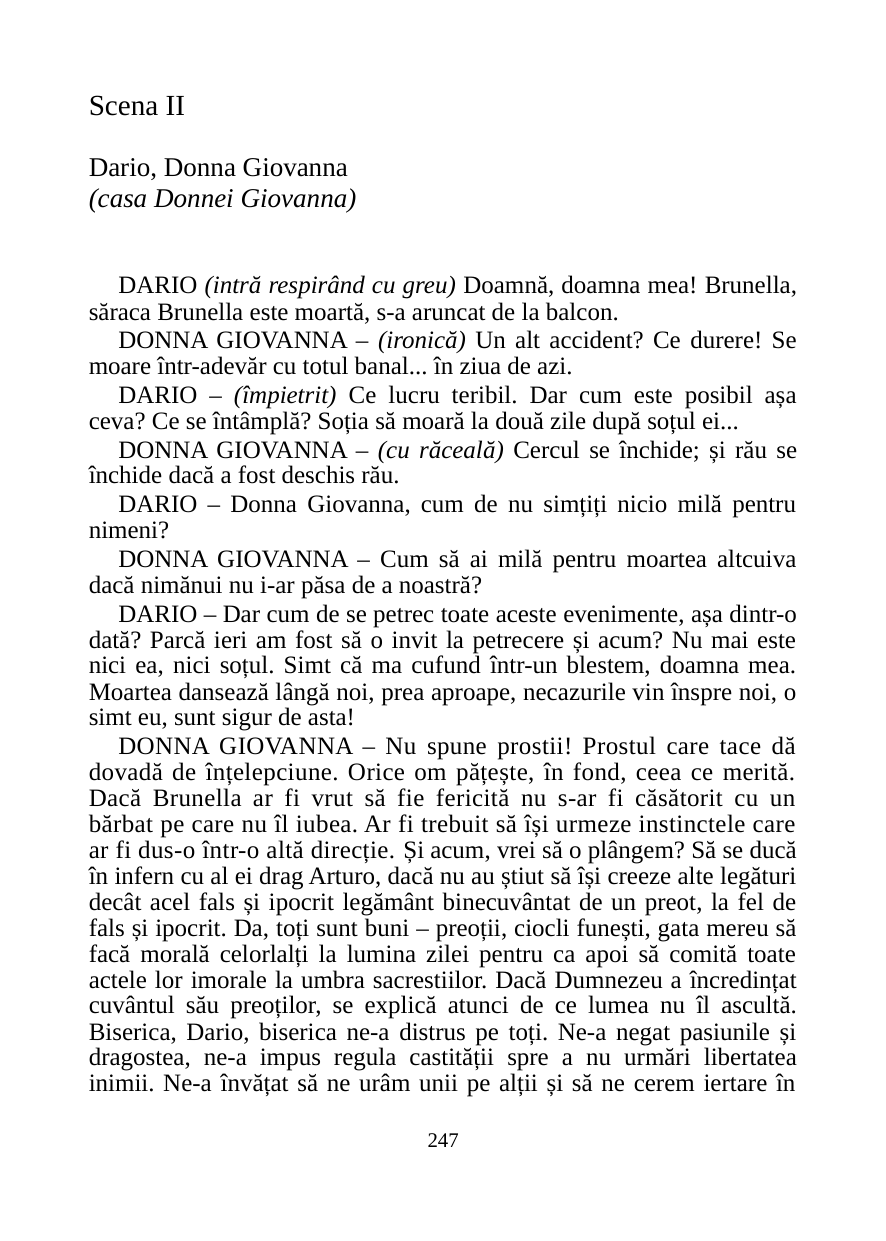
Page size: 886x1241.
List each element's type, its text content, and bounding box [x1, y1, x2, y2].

text DONNA GIOVANNA – (ironică) Un alt accident? Ce durere! Se moare într-adevăr cu totul banal... în ziua de azi. [88, 325, 797, 380]
text DONNA GIOVANNA – (cu răceală) Cercul se închide; și rău se închide dacă a fost deschis rău. [88, 435, 797, 489]
text DONNA GIOVANNA – Nu spune prostii! Prostul care tace dă dovadă de înțelepciune. Orice om pățește, în fond, ceea ce merită. Dacă Brunella ar fi vrut să fie fericită nu s-ar fi căsătorit cu un bărbat pe care nu îl iubea. Ar fi trebuit să își urmeze instinctele care ar fi dus-o într-o altă direcție. Și acum, vrei să o plângem? Să se ducă în infern cu al ei drag Arturo, dacă nu au știut să își creeze alte legături decât acel fals și ipocrit legământ binecuvântat de un preot, la fel de fals și ipocrit. Da, toți sunt buni – preoții, ciocli funești, gata mereu să facă morală celorlalți la lumina zilei pentru ca apoi să comită toate actele lor imorale la umbra sacrestiilor. Dacă Dumnezeu a încredințat cuvântul său preoților, se explică atunci de ce lumea nu îl ascultă. Biserica, Dario, biserica ne-a distrus pe toți. Ne-a negat pasiunile și dragostea, ne-a impus regula castității spre a nu urmări libertatea inimii. Ne-a învățat să ne urâm unii pe alții și să ne cerem iertare în [88, 731, 797, 1097]
text Scena II [88, 88, 797, 122]
text DARIO (intră respirând cu greu) Doamnă, doamna mea! Brunella, săraca Brunella este moartă, s-a aruncat de la balcon. [88, 271, 797, 325]
text DARIO – (împietrit) Ce lucru teribil. Dar cum este posibil așa ceva? Ce se întâmplă? Soția să moară la două zile după soțul ei... [88, 380, 797, 435]
text Dario, Donna Giovanna [88, 151, 797, 182]
text DARIO – Dar cum de se petrec toate aceste evenimente, așa dintr-o dată? Parcă ieri am fost să o invit la petrecere și acum? Nu mai este nici ea, nici soțul. Simt că ma cufund într-un blestem, doamna mea. Moartea dansează lângă noi, prea aproape, necazurile vin înspre noi, o simt eu, sunt sigur de asta! [88, 599, 797, 731]
text (casa Donnei Giovanna) [88, 182, 797, 213]
text DONNA GIOVANNA – Cum să ai milă pentru moartea altcuiva dacă nimănui nu i-ar păsa de a noastră? [88, 544, 797, 599]
text DARIO – Donna Giovanna, cum de nu simțiți nicio milă pentru nimeni? [88, 489, 797, 544]
